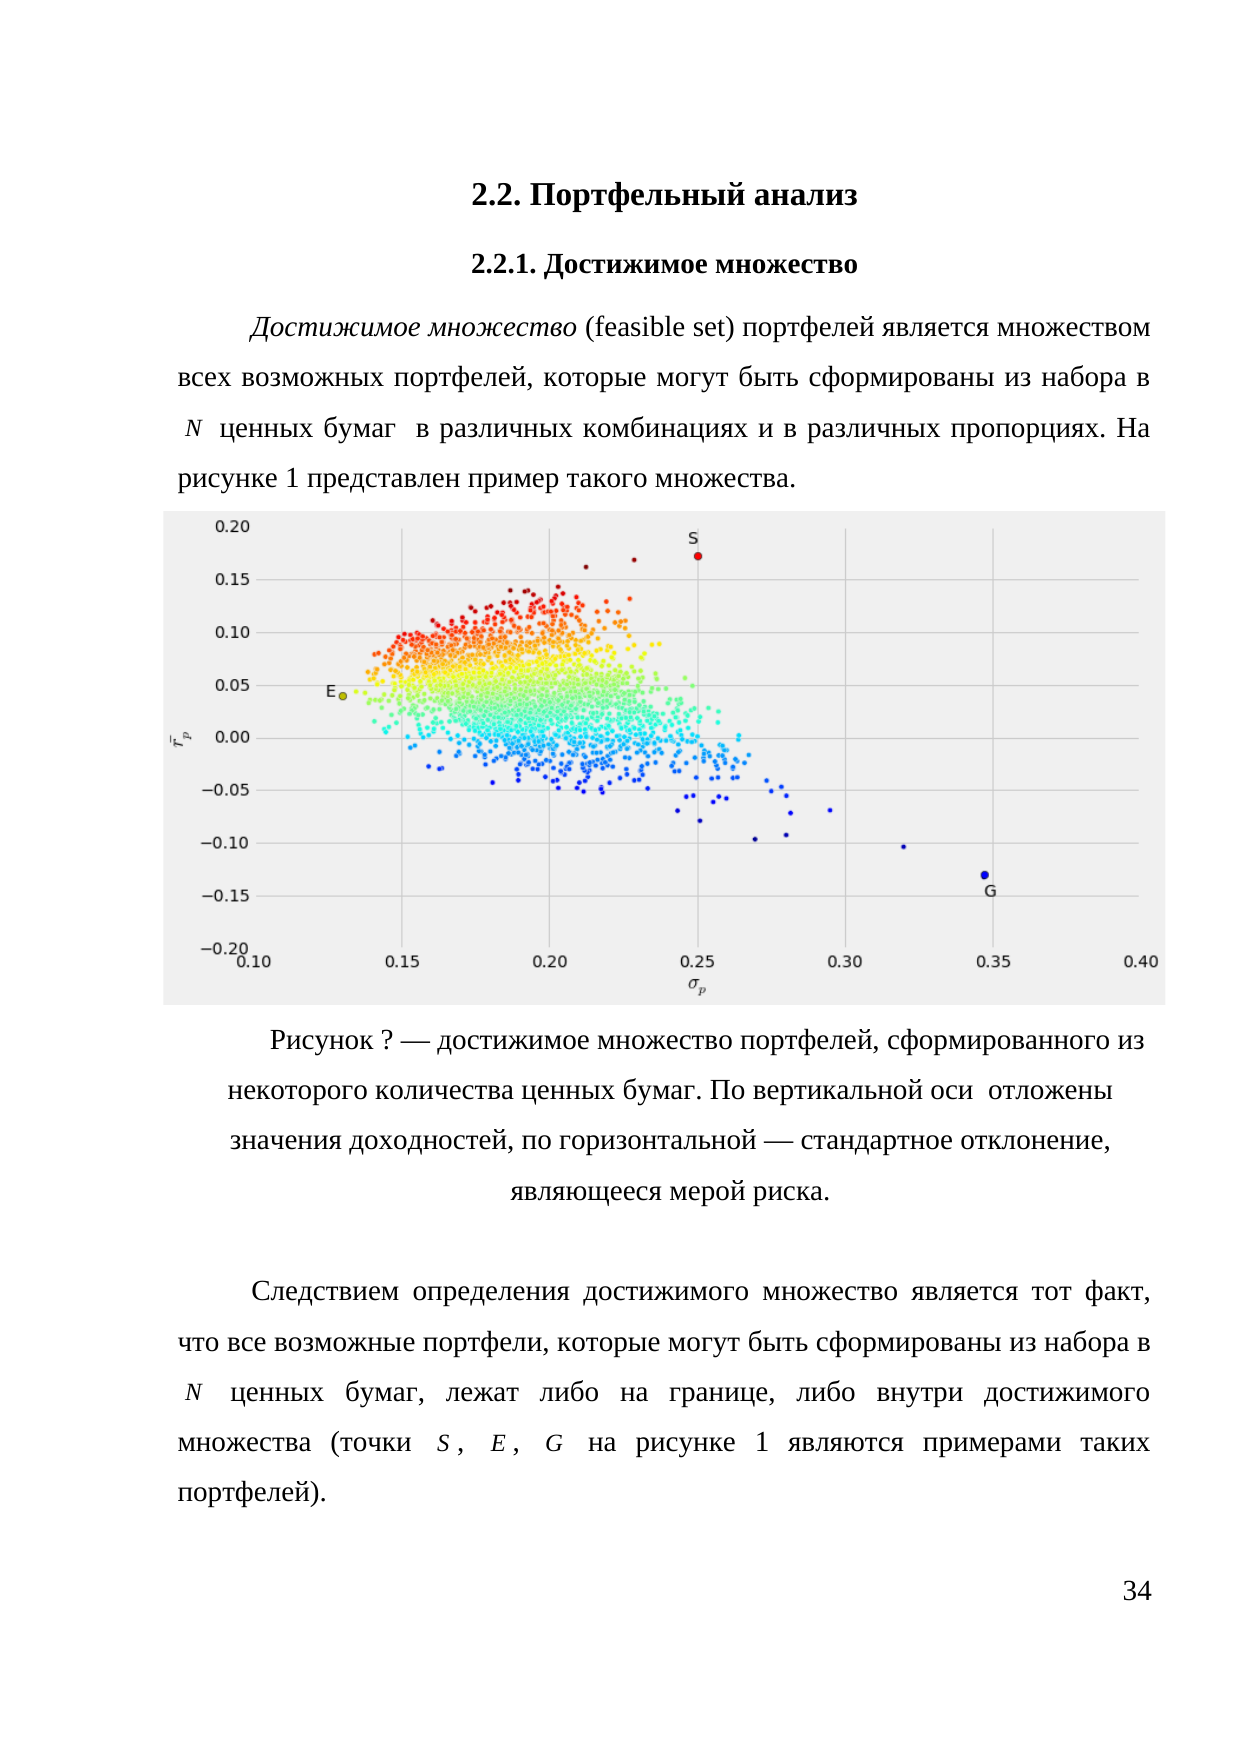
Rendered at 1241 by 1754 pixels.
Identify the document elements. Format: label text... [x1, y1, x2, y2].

text Рисунок ? — достижимое множество портфелей, сформированного из некоторого количества ценных бумаг. По вертикальной оси отложены значения доходностей, по горизонтальной — стандартное отклонение, являющееся мерой риска. [177, 1005, 1163, 1206]
subtitle 2.2. Портфельный анализ [177, 174, 1152, 213]
subtitle 2.2.1. Достижимое множество [177, 246, 1152, 280]
picture [163, 511, 1166, 1005]
text Следствием определения достижимого множество является тот факт, что все возможные портфели, которые могут быть сформированы из набора в ценных бумаг, лежат либо на границе, либо внутри достижимого множества (точки , , на рисунке 1 являются примерами таких портфелей). [177, 1273, 1152, 1508]
text Достижимое множество (feasible set) портфелей является множеством всех возможных портфелей, которые могут быть сформированы из набора в ценных бумаг в различных комбинациях и в различных пропорциях. На рисунке 1 представлен пример такого множества. [177, 309, 1152, 494]
